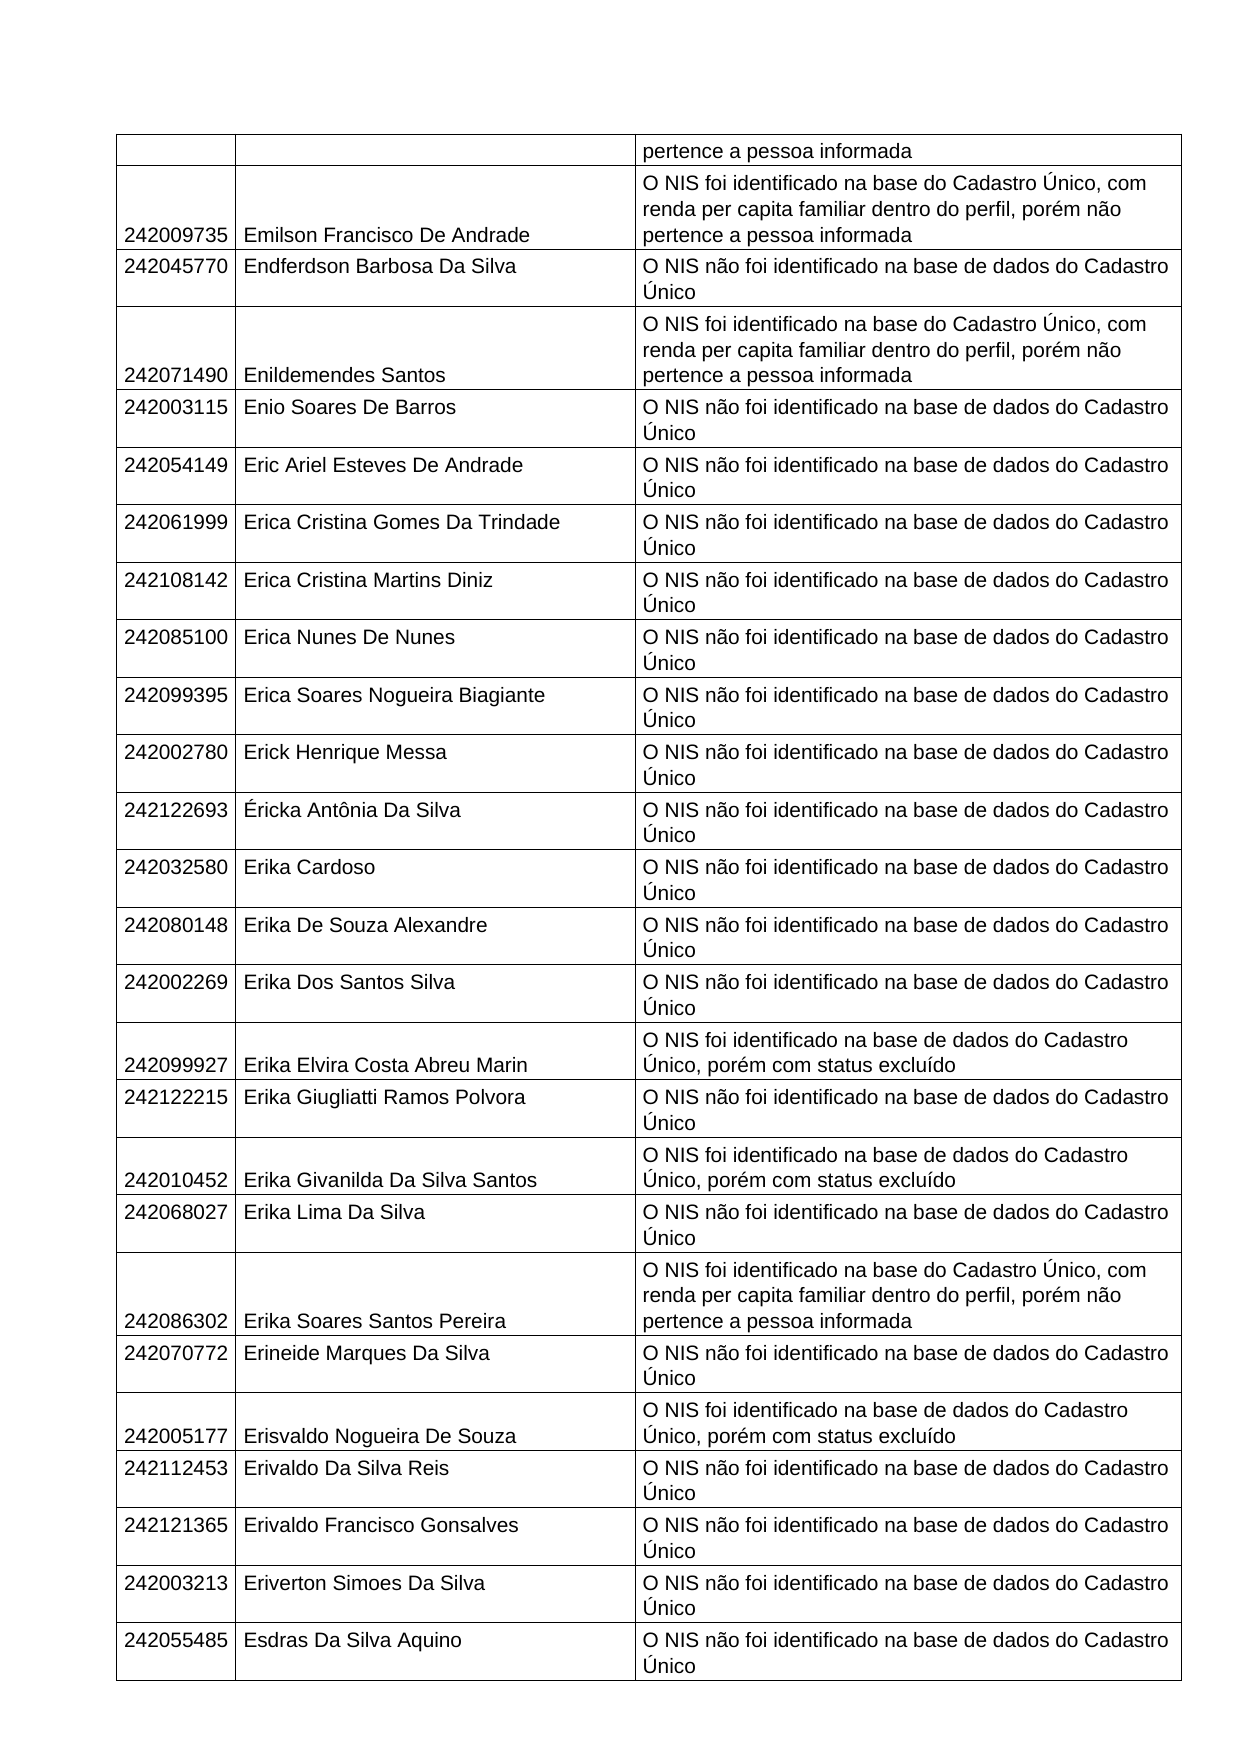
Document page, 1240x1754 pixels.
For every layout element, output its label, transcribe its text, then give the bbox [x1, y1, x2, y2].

table_cell 242045770 [117, 250, 235, 306]
table_cell Enio Soares De Barros [236, 390, 635, 447]
table_cell O NIS não foi identificado na base de dados do Cadastro Único [636, 1566, 1181, 1622]
table_cell O NIS foi identificado na base do Cadastro Único, com renda per capita familiar dentro do perfil, porém não pertence a pessoa informada [636, 1253, 1181, 1335]
table_cell O NIS não foi identificado na base de dados do Cadastro Único [636, 793, 1181, 849]
table_cell Erika Givanilda Da Silva Santos [236, 1138, 635, 1194]
table_cell 242071490 [117, 307, 235, 389]
table_cell O NIS não foi identificado na base de dados do Cadastro Único [636, 390, 1181, 447]
table_cell 242099927 [117, 1023, 235, 1079]
table_cell Erica Soares Nogueira Biagiante [236, 678, 635, 734]
table_cell O NIS não foi identificado na base de dados do Cadastro Único [636, 250, 1181, 306]
table_cell 242099395 [117, 678, 235, 734]
table_cell 242054149 [117, 448, 235, 504]
table_cell Erick Henrique Messa [236, 735, 635, 792]
table_cell O NIS foi identificado na base de dados do Cadastro Único, porém com status excluído [636, 1023, 1181, 1079]
table_cell O NIS foi identificado na base do Cadastro Único, com renda per capita familiar dentro do perfil, porém não pertence a pessoa informada [636, 307, 1181, 389]
table_cell 242112453 [117, 1451, 235, 1507]
table_cell O NIS não foi identificado na base de dados do Cadastro Único [636, 1451, 1181, 1507]
table_cell O NIS não foi identificado na base de dados do Cadastro Único [636, 563, 1181, 619]
table_cell [117, 135, 235, 165]
table_cell O NIS não foi identificado na base de dados do Cadastro Único [636, 735, 1181, 792]
table_cell Erika Lima Da Silva [236, 1195, 635, 1252]
table_cell O NIS não foi identificado na base de dados do Cadastro Único [636, 1623, 1181, 1680]
table_cell O NIS não foi identificado na base de dados do Cadastro Único [636, 1508, 1181, 1565]
table_cell O NIS não foi identificado na base de dados do Cadastro Único [636, 1336, 1181, 1392]
table_cell Esdras Da Silva Aquino [236, 1623, 635, 1680]
table_cell O NIS não foi identificado na base de dados do Cadastro Único [636, 678, 1181, 734]
table_cell 242108142 [117, 563, 235, 619]
table_cell Erineide Marques Da Silva [236, 1336, 635, 1392]
table_cell 242010452 [117, 1138, 235, 1194]
table_cell O NIS foi identificado na base de dados do Cadastro Único, porém com status excluído [636, 1393, 1181, 1450]
table_cell O NIS não foi identificado na base de dados do Cadastro Único [636, 1080, 1181, 1137]
table_cell Eriverton Simoes Da Silva [236, 1566, 635, 1622]
table_cell Erika Cardoso [236, 850, 635, 907]
table_cell 242122215 [117, 1080, 235, 1137]
table_cell 242122693 [117, 793, 235, 849]
table_cell Erivaldo Da Silva Reis [236, 1451, 635, 1507]
table_cell Erika Giugliatti Ramos Polvora [236, 1080, 635, 1137]
table_cell 242002780 [117, 735, 235, 792]
table_cell Erica Cristina Gomes Da Trindade [236, 505, 635, 562]
table_cell 242121365 [117, 1508, 235, 1565]
table_cell O NIS não foi identificado na base de dados do Cadastro Único [636, 908, 1181, 964]
table_cell Erika Soares Santos Pereira [236, 1253, 635, 1335]
table_cell 242068027 [117, 1195, 235, 1252]
table_cell Emilson Francisco De Andrade [236, 166, 635, 248]
table_cell Erivaldo Francisco Gonsalves [236, 1508, 635, 1565]
table_cell [236, 135, 635, 165]
table_cell O NIS não foi identificado na base de dados do Cadastro Único [636, 1195, 1181, 1252]
table_cell 242003213 [117, 1566, 235, 1622]
table_cell O NIS não foi identificado na base de dados do Cadastro Único [636, 965, 1181, 1022]
table_cell O NIS não foi identificado na base de dados do Cadastro Único [636, 448, 1181, 504]
table_cell Erika Elvira Costa Abreu Marin [236, 1023, 635, 1079]
table_cell 242055485 [117, 1623, 235, 1680]
table_cell Erisvaldo Nogueira De Souza [236, 1393, 635, 1450]
table_cell O NIS não foi identificado na base de dados do Cadastro Único [636, 505, 1181, 562]
table_cell 242086302 [117, 1253, 235, 1335]
table_cell 242061999 [117, 505, 235, 562]
table_cell Eric Ariel Esteves De Andrade [236, 448, 635, 504]
table_cell Erica Cristina Martins Diniz [236, 563, 635, 619]
table_cell 242009735 [117, 166, 235, 248]
table_cell 242002269 [117, 965, 235, 1022]
table_cell pertence a pessoa informada [636, 135, 1181, 165]
table_cell Erica Nunes De Nunes [236, 620, 635, 677]
table_cell Erika Dos Santos Silva [236, 965, 635, 1022]
table_cell O NIS foi identificado na base do Cadastro Único, com renda per capita familiar dentro do perfil, porém não pertence a pessoa informada [636, 166, 1181, 248]
table_cell 242003115 [117, 390, 235, 447]
table_cell 242032580 [117, 850, 235, 907]
table_cell 242085100 [117, 620, 235, 677]
table_cell 242070772 [117, 1336, 235, 1392]
table_cell Enildemendes Santos [236, 307, 635, 389]
table_cell 242005177 [117, 1393, 235, 1450]
table_cell Erika De Souza Alexandre [236, 908, 635, 964]
table_cell O NIS foi identificado na base de dados do Cadastro Único, porém com status excluído [636, 1138, 1181, 1194]
table_cell 242080148 [117, 908, 235, 964]
table_cell O NIS não foi identificado na base de dados do Cadastro Único [636, 850, 1181, 907]
table_cell Éricka Antônia Da Silva [236, 793, 635, 849]
table_cell Endferdson Barbosa Da Silva [236, 250, 635, 306]
table_cell O NIS não foi identificado na base de dados do Cadastro Único [636, 620, 1181, 677]
